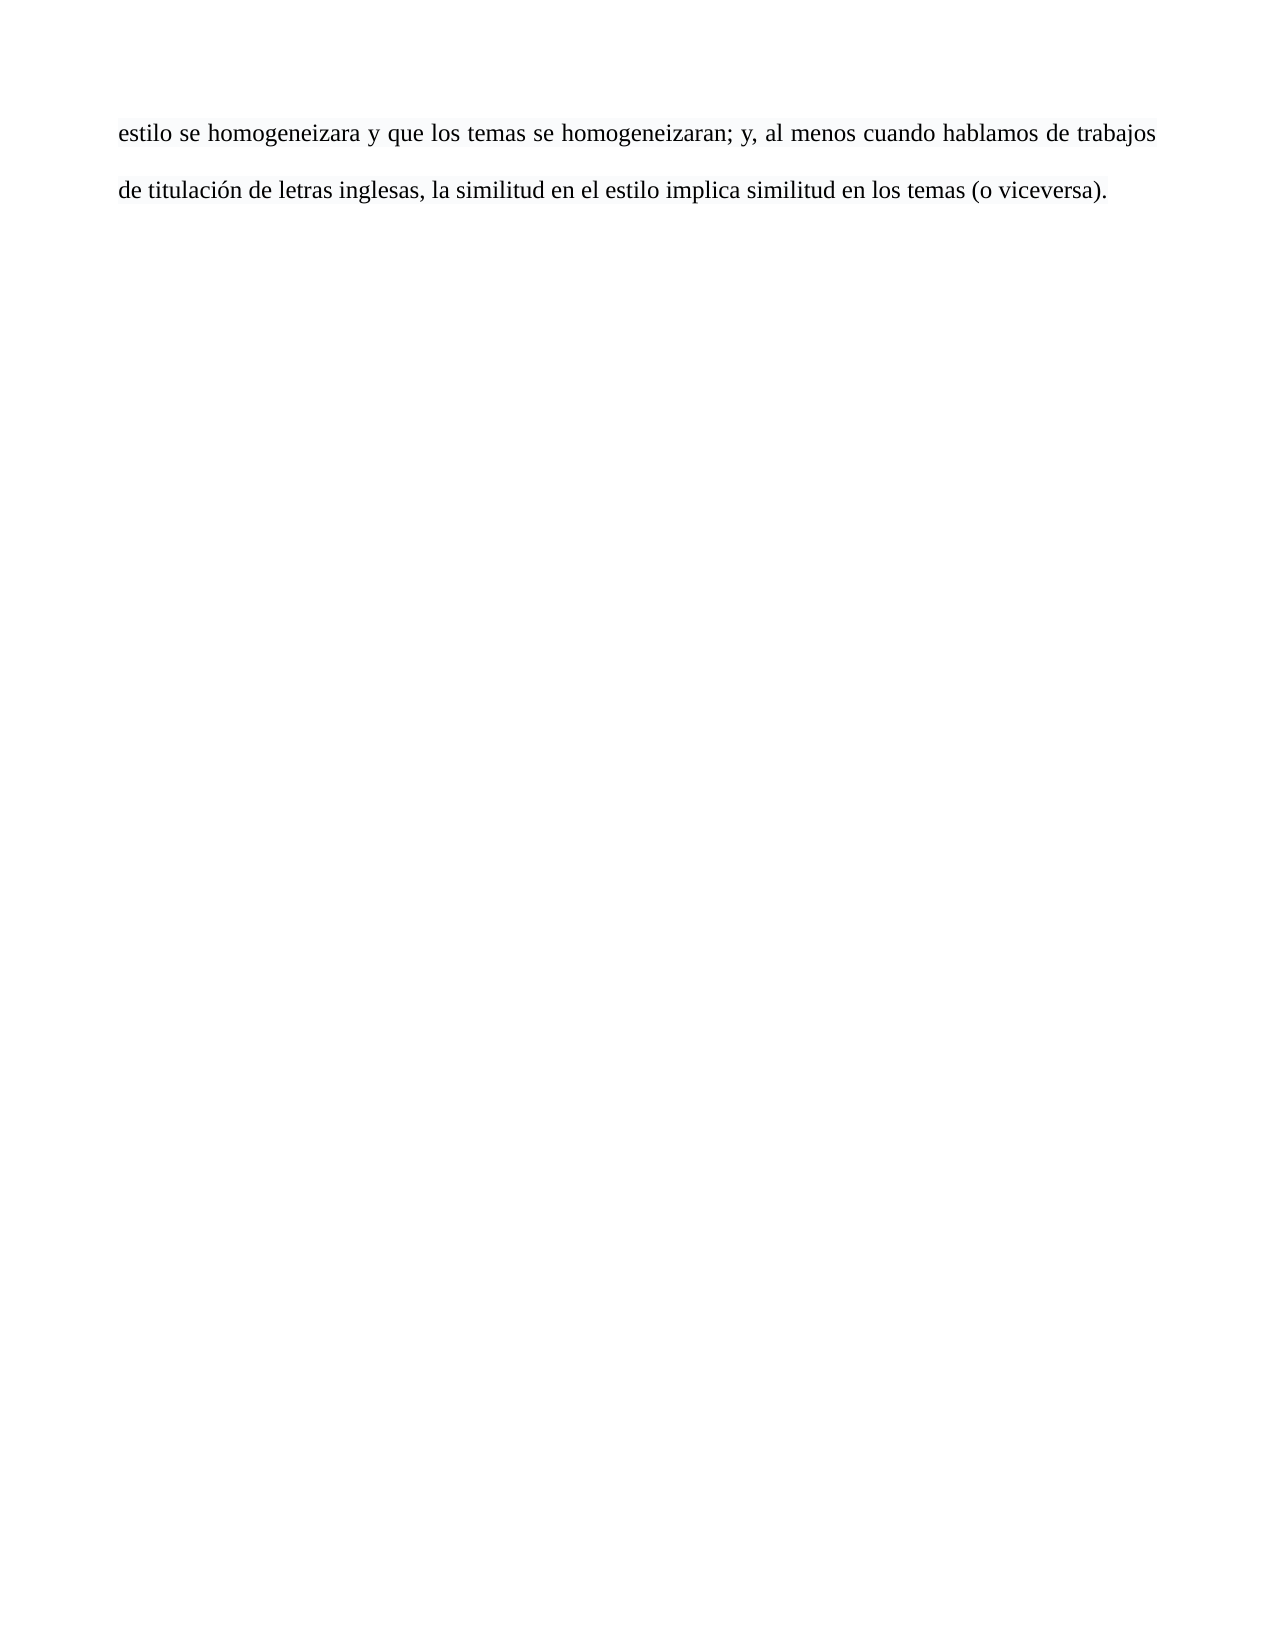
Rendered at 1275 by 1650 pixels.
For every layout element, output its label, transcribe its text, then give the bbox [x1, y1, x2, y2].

text estilo se homogeneizara y que los temas se homogeneizaran; y, al menos cuando hablamos de trabajos de titulación de letras inglesas, la similitud en el estilo implica similitud en los temas (o viceversa). [118, 118, 1157, 204]
